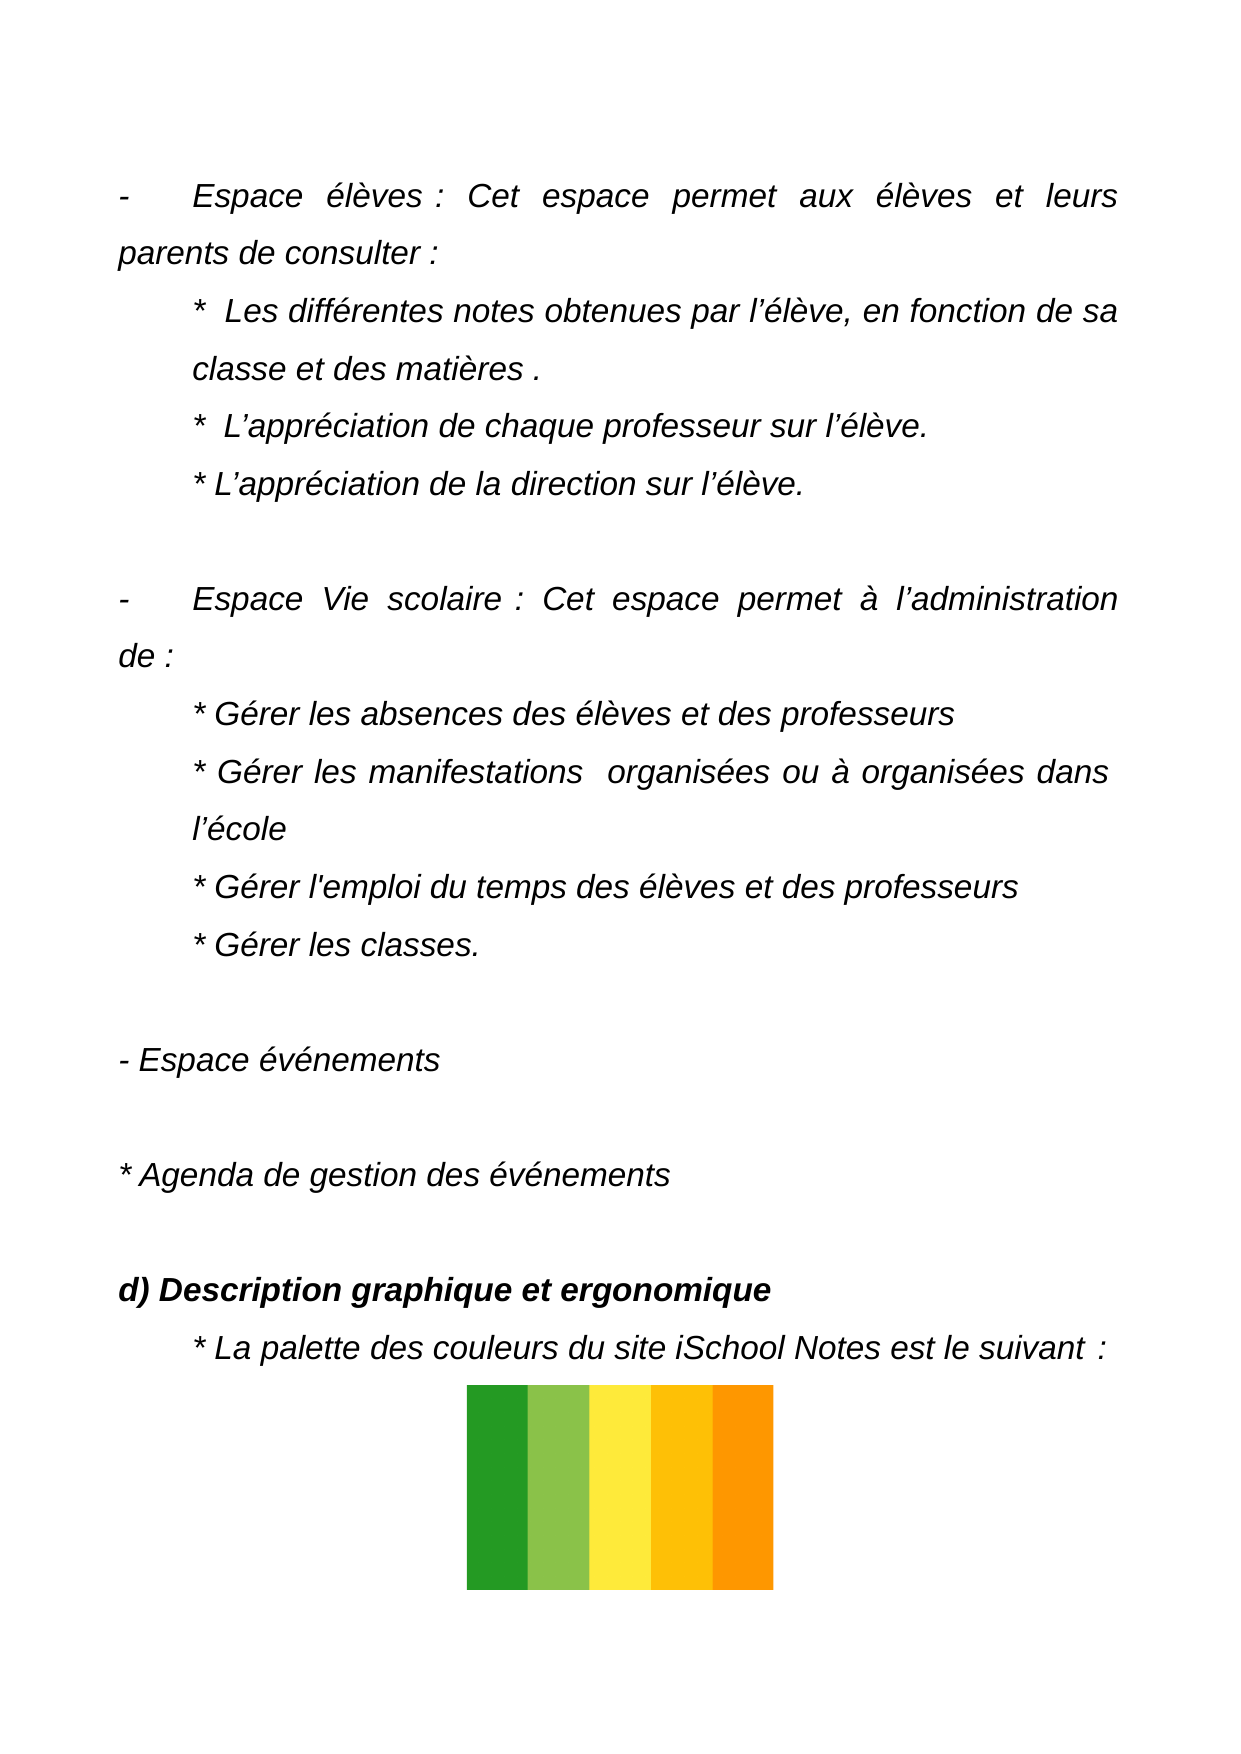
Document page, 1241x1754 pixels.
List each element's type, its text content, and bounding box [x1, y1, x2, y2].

picture [466, 1385, 774, 1590]
text * Gérer les manifestations organisées ou à organisées dans l’école [118, 752, 1122, 848]
text * Agenda de gestion des événements [118, 1155, 1122, 1193]
text * L’appréciation de la direction sur l’élève. [118, 464, 1122, 502]
text * Gérer les classes. [118, 924, 1122, 963]
text d) Description graphique et ergonomique [118, 1270, 1122, 1309]
text - Espace Vie scolaire : Cet espace permet à l’administration de : [118, 579, 1122, 675]
text * La palette des couleurs du site iSchool Notes est le suivant : [118, 1328, 1122, 1366]
text - Espace élèves : Cet espace permet aux élèves et leurs parents de consulter : [118, 176, 1122, 272]
text * Gérer les absences des élèves et des professeurs [118, 694, 1122, 733]
text * Gérer l'emploi du temps des élèves et des professeurs [118, 867, 1122, 905]
text - Espace événements [118, 1040, 1122, 1078]
text * Les différentes notes obtenues par l’élève, en fonction de sa classe et des matières . [118, 291, 1122, 387]
text * L’appréciation de chaque professeur sur l’élève. [118, 406, 1122, 444]
